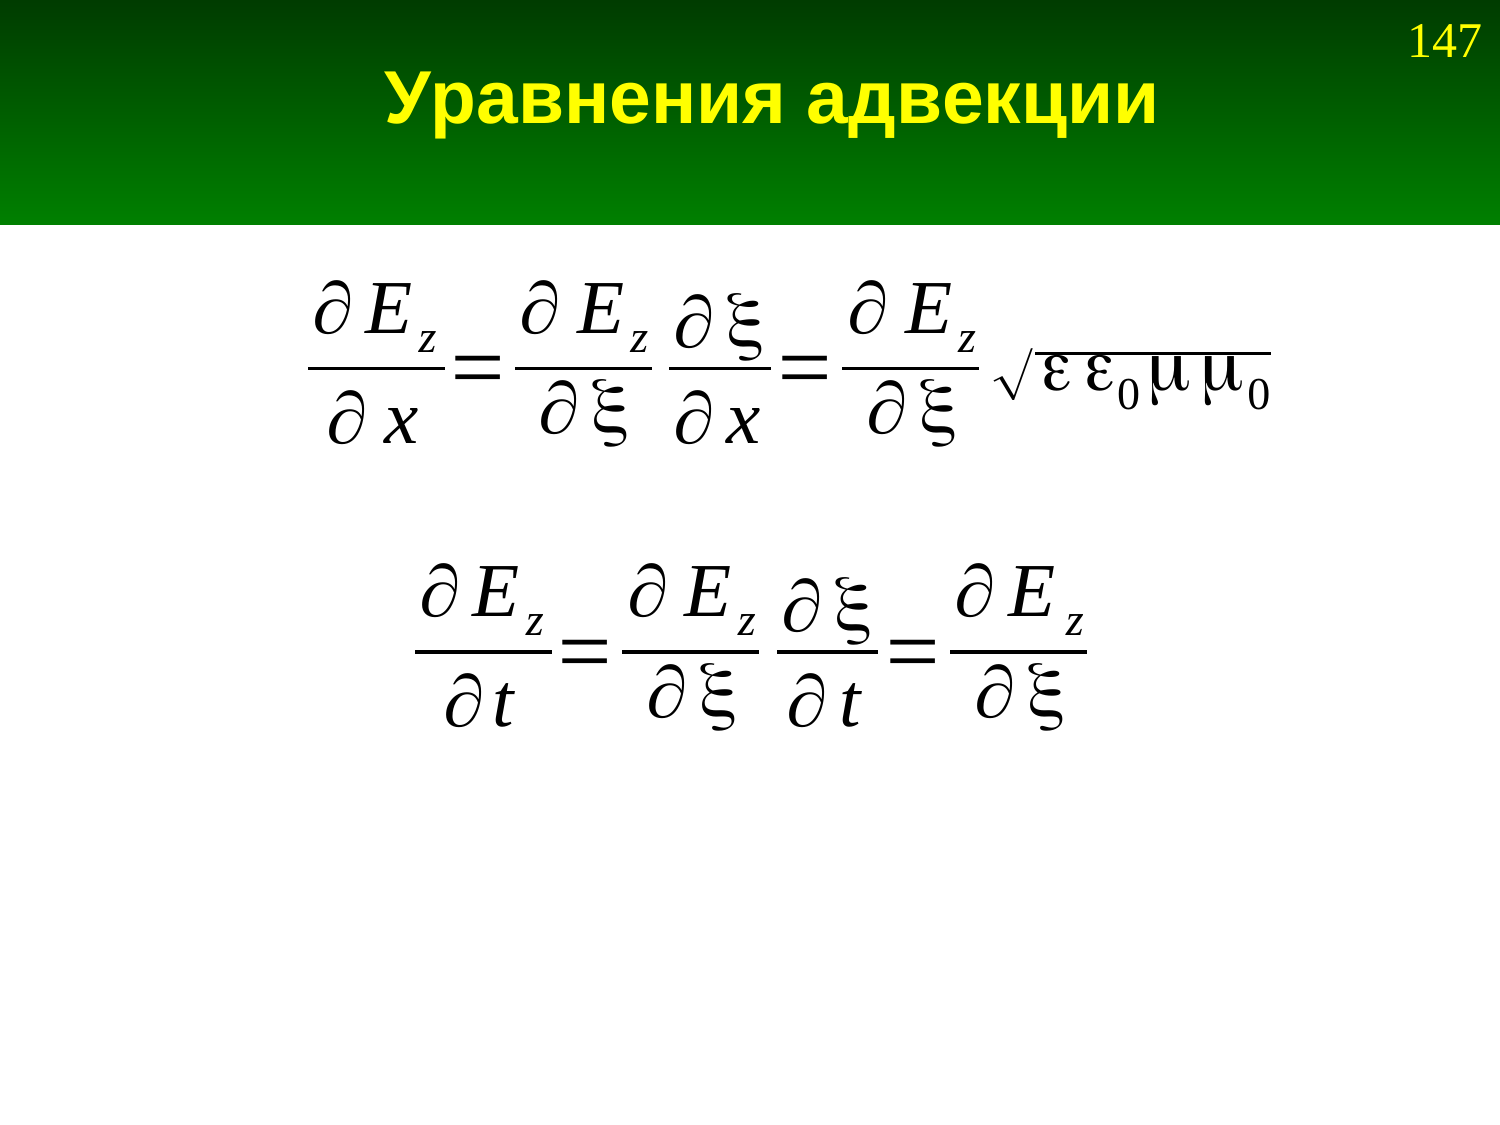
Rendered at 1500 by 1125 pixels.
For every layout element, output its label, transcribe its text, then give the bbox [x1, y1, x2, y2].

chart [283, 266, 1290, 461]
title Уравнения адвекции [123, 0, 1399, 192]
chart [390, 549, 1110, 745]
